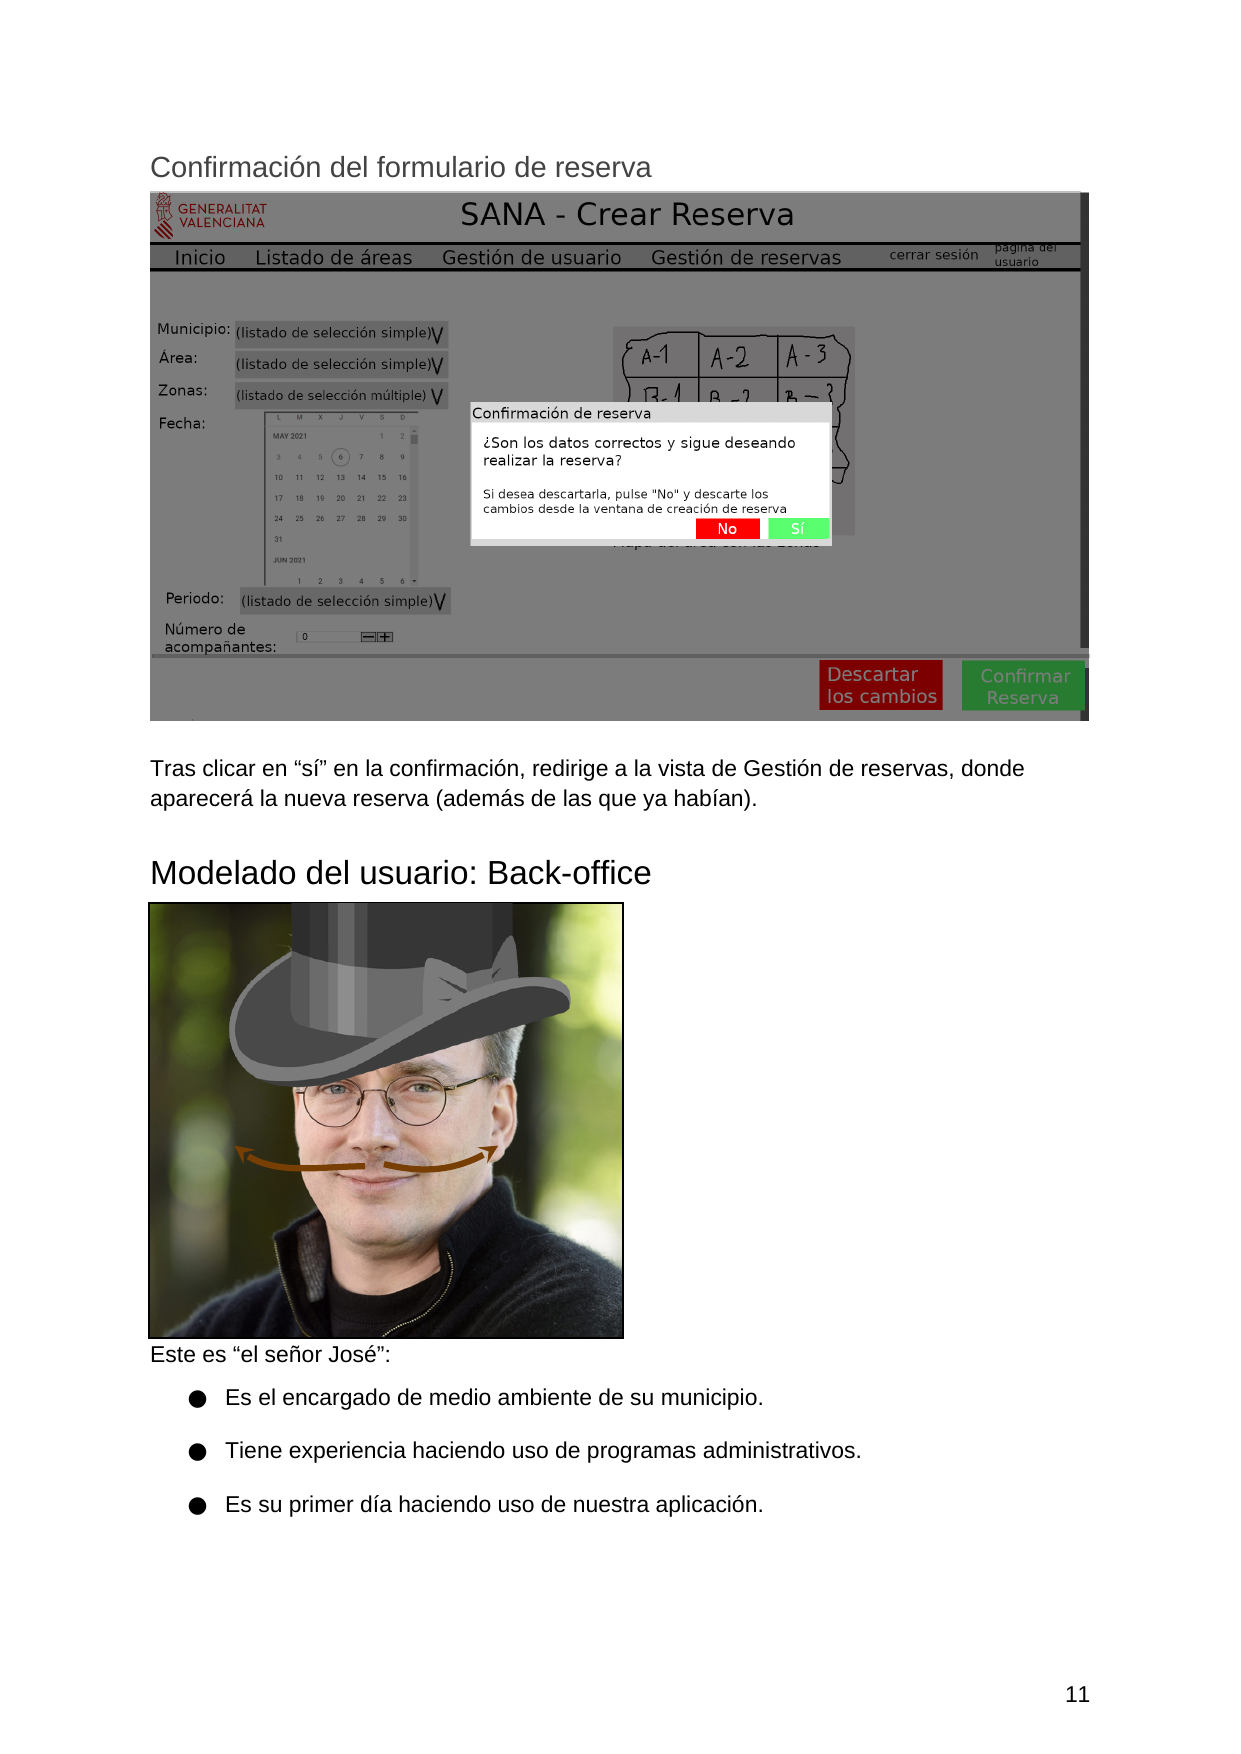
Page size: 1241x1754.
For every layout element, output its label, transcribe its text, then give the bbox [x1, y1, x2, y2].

text Tras clicar en “sí” en la confirmación, redirige a la vista de Gestión de reservas, donde aparecerá la nueva reserva (además de las que ya habían). [150, 755, 1090, 812]
subtitle Confirmación del formulario de reserva [150, 150, 1090, 183]
picture [150, 191, 1091, 721]
list Es el encargado de medio ambiente de su municipio. [187, 1371, 1090, 1418]
list Es su primer día haciendo uso de nuestra aplicación. [187, 1479, 1090, 1526]
subtitle Modelado del usuario: Back-office [150, 853, 1090, 891]
picture [150, 903, 622, 1337]
list Tiene experiencia haciendo uso de programas administrativos. [187, 1425, 1090, 1472]
text Este es “el señor José”: [150, 1337, 1090, 1367]
